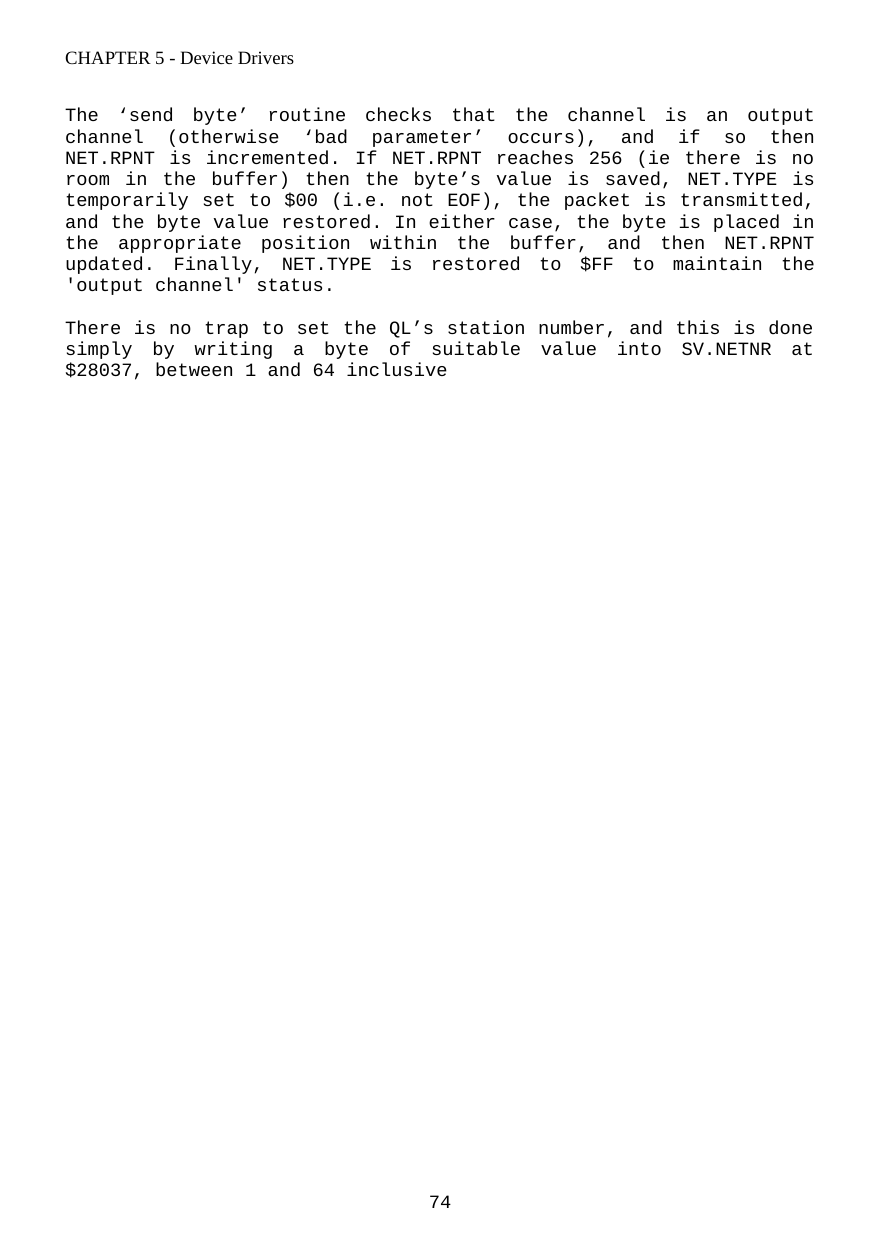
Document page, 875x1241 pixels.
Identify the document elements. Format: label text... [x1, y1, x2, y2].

text The ‘send byte’ routine checks that the channel is an output channel (otherwise ‘bad parameter’ occurs), and if so then NET.RPNT is incremented. If NET.RPNT reaches 256 (ie there is no room in the buffer) then the byte’s value is saved, NET.TYPE is temporarily set to $00 (i.e. not EOF), the packet is transmitted, and the byte value restored. In either case, the byte is placed in the appropriate position within the buffer, and then NET.RPNT updated. Finally, NET.TYPE is restored to $FF to maintain the 'output channel' status. [65, 106, 815, 297]
text There is no trap to set the QL’s station number, and this is done simply by writing a byte of suitable value into SV.NETNR at $28037, between 1 and 64 inclusive [65, 319, 815, 382]
